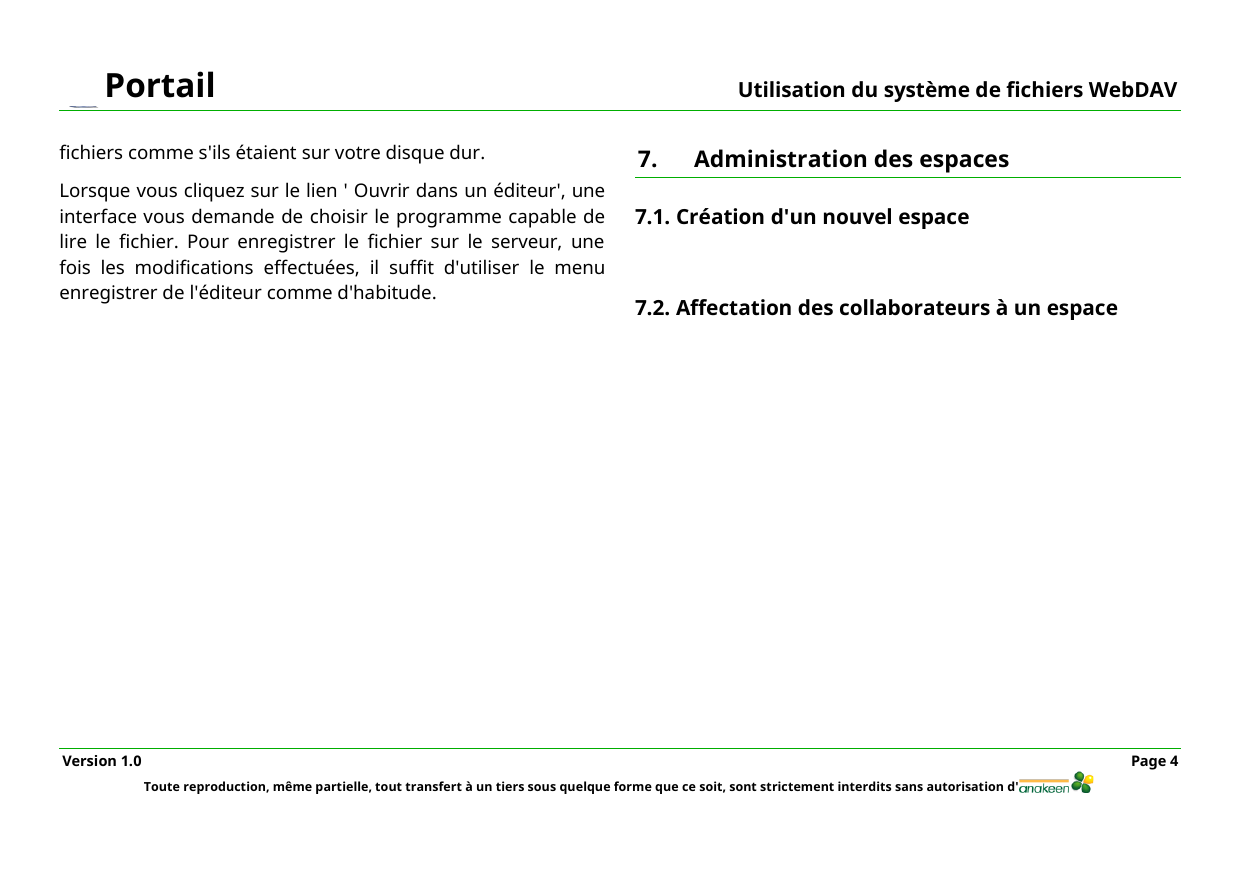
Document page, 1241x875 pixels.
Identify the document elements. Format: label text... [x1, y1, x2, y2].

text Lorsque vous cliquez sur le lien ' Ouvrir dans un éditeur', une interface vous demande de choisir le programme capable de lire le fichier. Pour enregistrer le fichier sur le serveur, une fois les modifications effectuées, il suffit d'utiliser le menu enregistrer de l'éditeur comme d'habitude. [59, 178, 605, 305]
subtitle Administration des espaces [635, 140, 1181, 177]
picture [1019, 770, 1094, 793]
subtitle Création d'un nouvel espace [635, 202, 1181, 230]
text fichiers comme s'ils étaient sur votre disque dur. [59, 140, 605, 165]
subtitle Affectation des collaborateurs à un espace [635, 293, 1181, 321]
